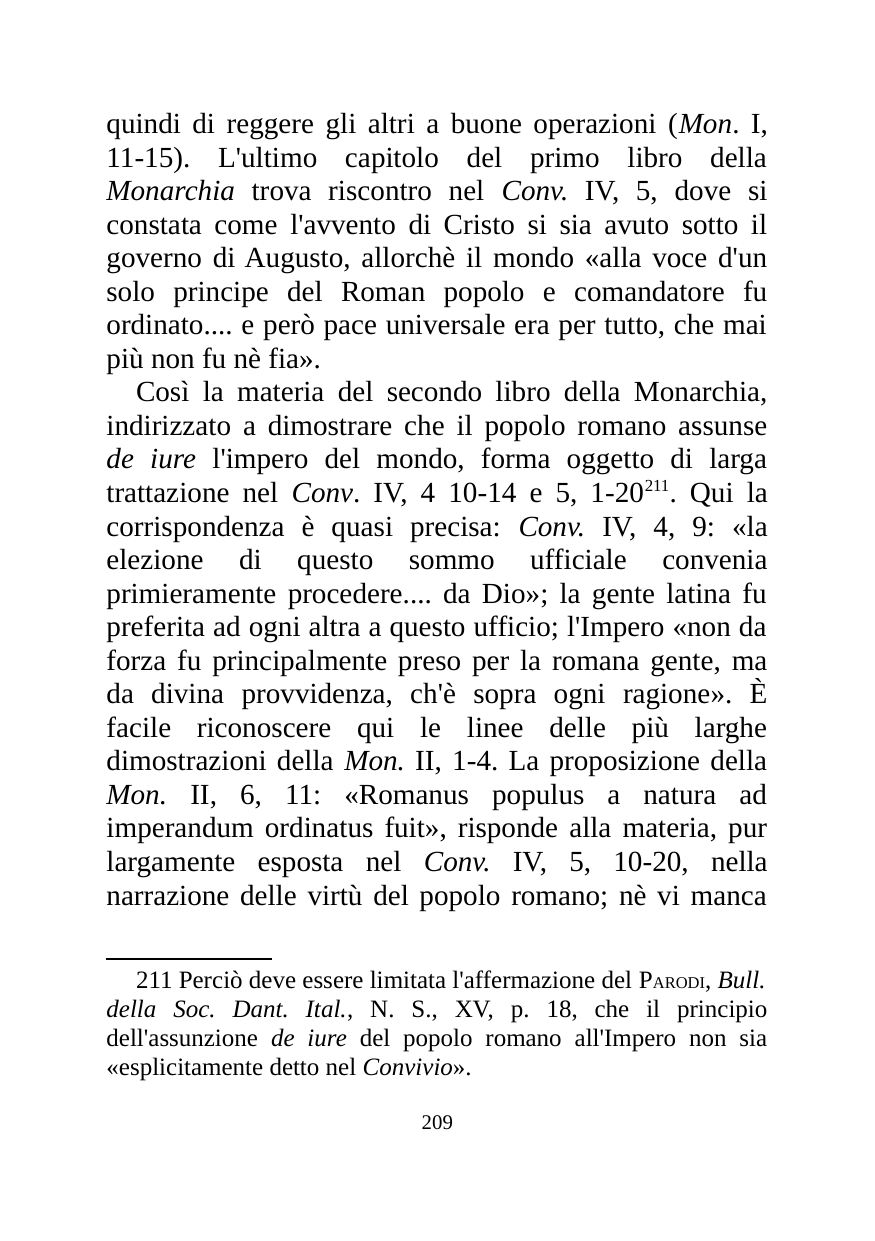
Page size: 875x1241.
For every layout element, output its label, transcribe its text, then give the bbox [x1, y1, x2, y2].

text Perciò deve essere limitata l'affermazione del Parodi, Bull. della Soc. Dant. Ital., N. S., XV, p. 18, che il principio dell'assunzione de iure del popolo romano all'Impero non sia «esplicitamente detto nel Convivio». [106, 965, 768, 1080]
text quindi di reggere gli altri a buone operazioni (Mon. I, 11-15). L'ultimo capitolo del primo libro della Monarchia trova riscontro nel Conv. IV, 5, dove si constata come l'avvento di Cristo si sia avuto sotto il governo di Augusto, allorchè il mondo «alla voce d'un solo principe del Roman popolo e comandatore fu ordinato.... e però pace universale era per tutto, che mai più non fu nè fia». [106, 106, 768, 374]
text Così la materia del secondo libro della Monarchia, indirizzato a dimostrare che il popolo romano assunse de iure l'impero del mondo, forma oggetto di larga trattazione nel Conv. IV, 4 10-14 e 5, 1-20. Qui la corrispondenza è quasi precisa: Conv. IV, 4, 9: «la elezione di questo sommo ufficiale convenia primieramente procedere.... da Dio»; la gente latina fu preferita ad ogni altra a questo ufficio; l'Impero «non da forza fu principalmente preso per la romana gente, ma da divina provvidenza, ch'è sopra ogni ragione». È facile riconoscere qui le linee delle più larghe dimostrazioni della Mon. II, 1-4. La proposizione della Mon. II, 6, 11: «Romanus populus a natura ad imperandum ordinatus fuit», risponde alla materia, pur largamente esposta nel Conv. IV, 5, 10-20, nella narrazione delle virtù del popolo romano; nè vi manca [106, 374, 768, 911]
